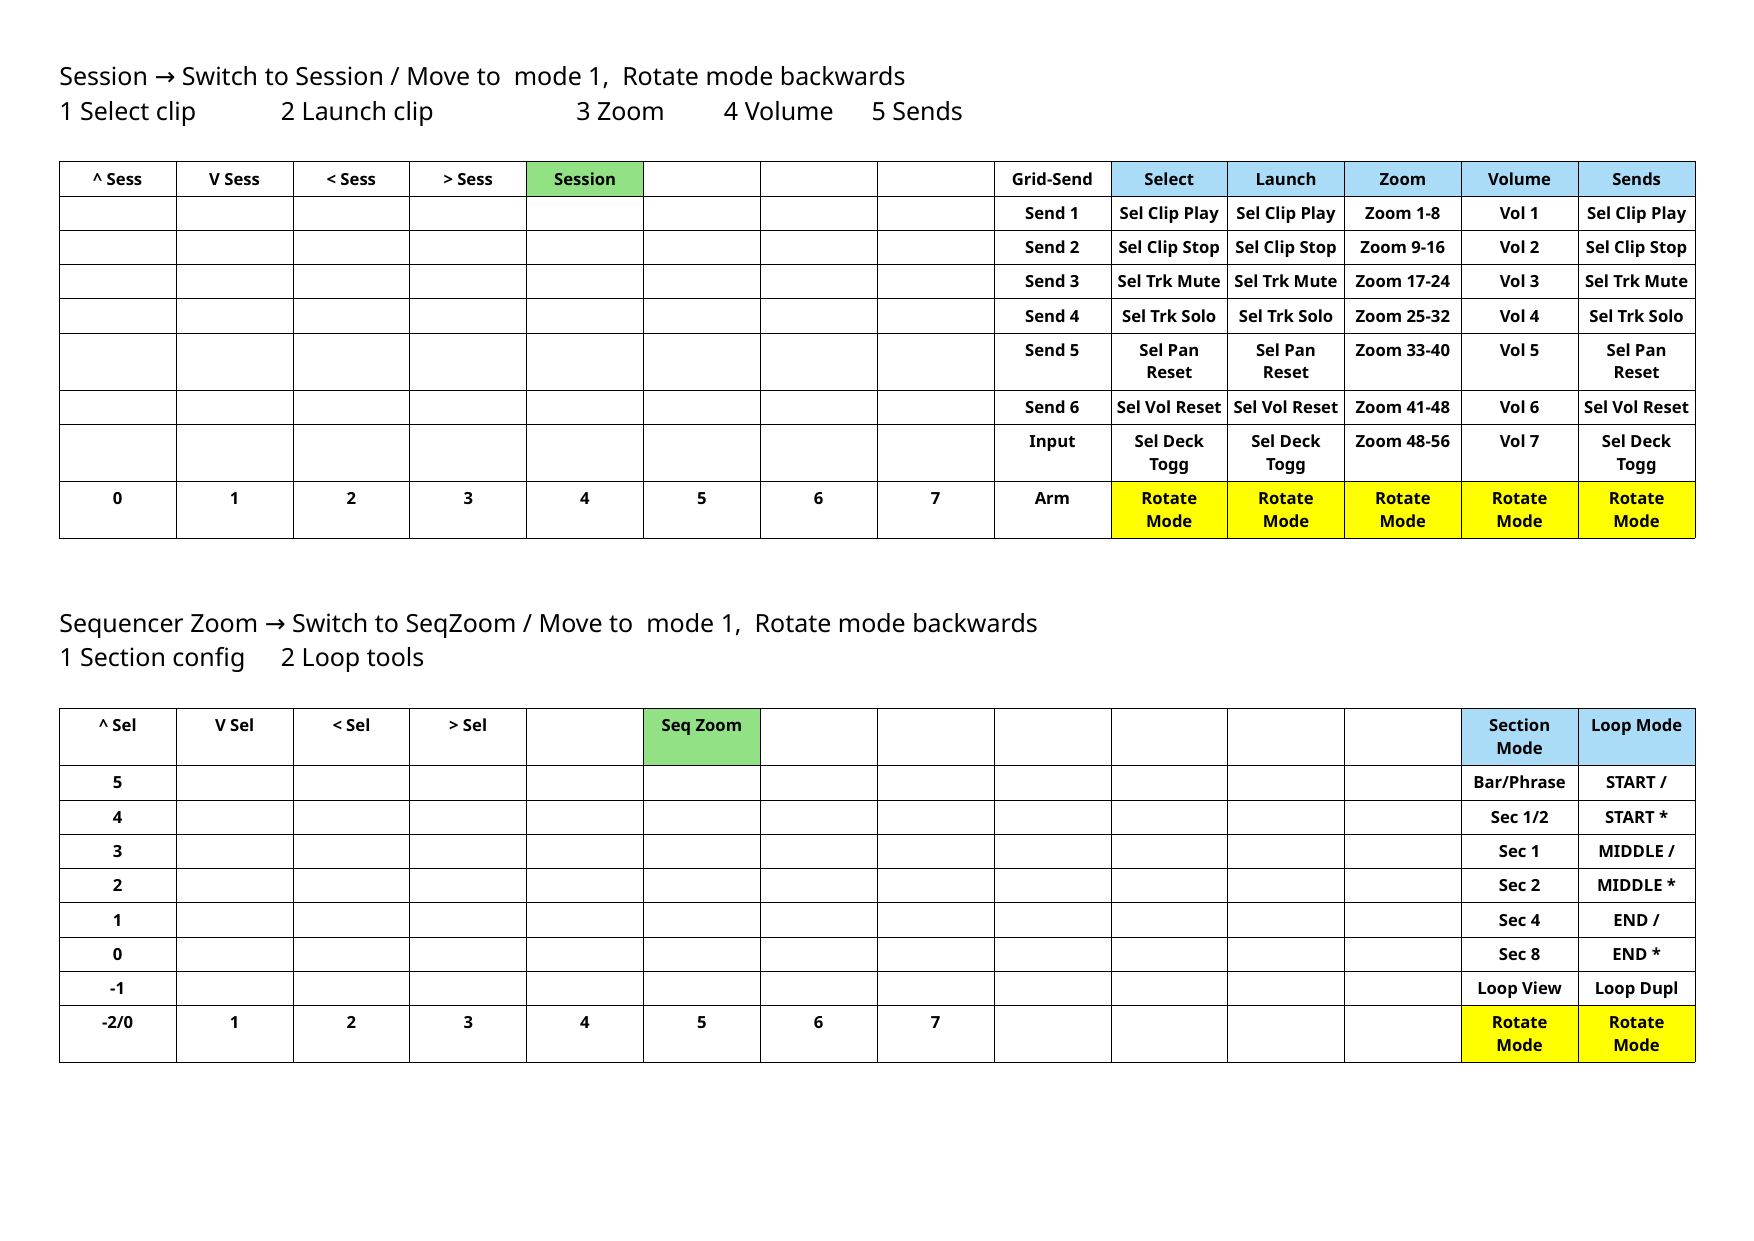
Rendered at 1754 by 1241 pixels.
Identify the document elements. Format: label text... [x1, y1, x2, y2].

table_cell [177, 197, 293, 230]
table_cell 1 [177, 482, 293, 538]
table_cell Sel Trk Mute [1579, 265, 1695, 298]
table_cell [761, 938, 877, 971]
table_cell [1345, 835, 1461, 868]
table_cell START / [1579, 766, 1695, 799]
table_cell 3 [410, 482, 526, 538]
table_header [761, 709, 877, 765]
table_cell Sec 2 [1462, 869, 1578, 902]
table_cell [177, 903, 293, 937]
table_cell [995, 1006, 1111, 1062]
table_cell START * [1579, 801, 1695, 834]
table_cell [177, 972, 293, 1005]
table_cell Zoom 25-32 [1345, 299, 1461, 333]
table_cell Sel Clip Stop [1228, 231, 1344, 264]
table_header [527, 709, 643, 765]
table_cell [878, 972, 994, 1005]
table_header Loop Mode [1579, 709, 1695, 765]
table_cell [761, 265, 877, 298]
table_cell [1112, 835, 1227, 868]
table_header ^ Sess [60, 162, 176, 196]
table_cell Rotate Mode [1579, 1006, 1695, 1062]
table_cell [761, 391, 877, 424]
table_cell [410, 903, 526, 937]
table_cell [527, 766, 643, 799]
text Sequencer Zoom → Switch to SeqZoom / Move to mode 1, Rotate mode backwards [59, 606, 1695, 640]
table_cell [177, 766, 293, 799]
table_cell [1112, 766, 1227, 799]
table_cell Send 6 [995, 391, 1111, 424]
table_cell [644, 869, 760, 902]
table_cell Sel Trk Solo [1228, 299, 1344, 333]
table_cell Sel Pan Reset [1112, 334, 1227, 389]
table_cell [60, 334, 176, 389]
table_cell Rotate Mode [1228, 482, 1344, 538]
table_cell [761, 231, 877, 264]
table_cell [177, 299, 293, 333]
table_cell [410, 425, 526, 481]
table_cell [644, 903, 760, 937]
table_cell [878, 835, 994, 868]
table_cell Sel Deck Togg [1228, 425, 1344, 481]
table_cell [878, 391, 994, 424]
table_cell 3 [60, 835, 176, 868]
table_cell Rotate Mode [1462, 1006, 1578, 1062]
table_cell [1228, 835, 1344, 868]
table_cell END / [1579, 903, 1695, 937]
table_cell Sel Clip Play [1579, 197, 1695, 230]
table_header Launch [1228, 162, 1344, 196]
table_cell [1228, 972, 1344, 1005]
table_cell [761, 299, 877, 333]
table_cell Sec 1 [1462, 835, 1578, 868]
table_cell Zoom 9-16 [1345, 231, 1461, 264]
table_cell [995, 835, 1111, 868]
table_cell [995, 972, 1111, 1005]
table_cell [527, 391, 643, 424]
table_header [761, 162, 877, 196]
table_cell [527, 197, 643, 230]
table_cell MIDDLE / [1579, 835, 1695, 868]
table_cell [1228, 766, 1344, 799]
table_header Volume [1462, 162, 1578, 196]
table_header [1112, 709, 1227, 765]
table_cell [1112, 869, 1227, 902]
table_header Sends [1579, 162, 1695, 196]
table_cell [878, 938, 994, 971]
table_cell Send 5 [995, 334, 1111, 389]
table_cell [177, 334, 293, 389]
table_cell [294, 766, 409, 799]
table_cell [410, 869, 526, 902]
table_cell [878, 299, 994, 333]
table_cell [1228, 869, 1344, 902]
table_cell [995, 903, 1111, 937]
table_cell Sel Vol Reset [1112, 391, 1227, 424]
table_cell Sel Pan Reset [1228, 334, 1344, 389]
table_header [644, 162, 760, 196]
table_cell [527, 425, 643, 481]
table_header Select [1112, 162, 1227, 196]
table_cell [761, 197, 877, 230]
table_cell Zoom 1-8 [1345, 197, 1461, 230]
table_cell 6 [761, 482, 877, 538]
table_cell [527, 265, 643, 298]
table_cell [995, 869, 1111, 902]
table_cell Sel Trk Solo [1579, 299, 1695, 333]
table_cell Zoom 33-40 [1345, 334, 1461, 389]
table_cell Sel Deck Togg [1579, 425, 1695, 481]
table_cell 7 [878, 482, 994, 538]
table_cell [761, 869, 877, 902]
table_cell [60, 299, 176, 333]
table_cell [177, 938, 293, 971]
table_cell [1345, 869, 1461, 902]
table_cell [410, 766, 526, 799]
table_cell [527, 938, 643, 971]
table_cell 2 [294, 482, 409, 538]
table_cell Input [995, 425, 1111, 481]
table_cell [60, 197, 176, 230]
table_cell END * [1579, 938, 1695, 971]
table_cell [527, 334, 643, 389]
table_cell 4 [527, 1006, 643, 1062]
table_cell [410, 801, 526, 834]
table_cell [527, 299, 643, 333]
table_cell 7 [878, 1006, 994, 1062]
table_cell Rotate Mode [1112, 482, 1227, 538]
table_cell [60, 391, 176, 424]
table_cell Rotate Mode [1579, 482, 1695, 538]
table_cell Sel Vol Reset [1579, 391, 1695, 424]
table_cell [294, 869, 409, 902]
table_cell [878, 869, 994, 902]
table_cell 4 [60, 801, 176, 834]
table_cell [644, 391, 760, 424]
table_cell 4 [527, 482, 643, 538]
table_cell 1 [177, 1006, 293, 1062]
table_cell Send 2 [995, 231, 1111, 264]
table_cell 3 [410, 1006, 526, 1062]
table_cell [1112, 938, 1227, 971]
table_cell [410, 299, 526, 333]
table_header [1345, 709, 1461, 765]
table_cell [644, 231, 760, 264]
table_cell [761, 972, 877, 1005]
table_cell [761, 425, 877, 481]
table_cell [878, 766, 994, 799]
table_cell [644, 197, 760, 230]
table_cell Vol 4 [1462, 299, 1578, 333]
table_cell Sel Deck Togg [1112, 425, 1227, 481]
table_cell [1228, 801, 1344, 834]
table_cell Zoom 48-56 [1345, 425, 1461, 481]
table_cell Zoom 17-24 [1345, 265, 1461, 298]
table_cell [527, 869, 643, 902]
table_cell Vol 1 [1462, 197, 1578, 230]
table_cell Rotate Mode [1345, 482, 1461, 538]
table_cell [60, 231, 176, 264]
table_cell [410, 972, 526, 1005]
table_cell [878, 425, 994, 481]
table_cell [410, 265, 526, 298]
table_cell [177, 231, 293, 264]
table_cell Rotate Mode [1462, 482, 1578, 538]
table_cell [410, 334, 526, 389]
table_cell [995, 938, 1111, 971]
table_cell Send 3 [995, 265, 1111, 298]
table_cell 5 [60, 766, 176, 799]
table_cell -2/0 [60, 1006, 176, 1062]
table_cell [294, 299, 409, 333]
table_cell [410, 197, 526, 230]
table_header Seq Zoom [644, 709, 760, 765]
text Session → Switch to Session / Move to mode 1, Rotate mode backwards [59, 59, 1695, 93]
table_cell [294, 972, 409, 1005]
table_header Section Mode [1462, 709, 1578, 765]
table_cell [761, 835, 877, 868]
table_cell -1 [60, 972, 176, 1005]
table_cell [527, 231, 643, 264]
table_cell Send 4 [995, 299, 1111, 333]
table_cell [1345, 972, 1461, 1005]
table_cell Send 1 [995, 197, 1111, 230]
table_cell 2 [60, 869, 176, 902]
table_cell Vol 6 [1462, 391, 1578, 424]
table_cell [60, 425, 176, 481]
table_cell 0 [60, 938, 176, 971]
table_header Zoom [1345, 162, 1461, 196]
table_cell [410, 938, 526, 971]
table_cell [1345, 801, 1461, 834]
table_cell 6 [761, 1006, 877, 1062]
table_cell 5 [644, 482, 760, 538]
table_cell [177, 801, 293, 834]
table_cell [878, 265, 994, 298]
table_cell [294, 391, 409, 424]
table_cell Arm [995, 482, 1111, 538]
table_header V Sel [177, 709, 293, 765]
table_cell [1112, 903, 1227, 937]
table_cell [1112, 1006, 1227, 1062]
table_cell Vol 7 [1462, 425, 1578, 481]
table_cell [644, 766, 760, 799]
table_cell [294, 197, 409, 230]
table_cell [644, 299, 760, 333]
table_cell [878, 231, 994, 264]
table_cell [878, 903, 994, 937]
table_cell [410, 835, 526, 868]
table_cell [1228, 903, 1344, 937]
table_cell [1228, 1006, 1344, 1062]
table_cell Sec 4 [1462, 903, 1578, 937]
table_header V Sess [177, 162, 293, 196]
table_cell [644, 334, 760, 389]
table_cell [644, 265, 760, 298]
table_cell [644, 938, 760, 971]
table_cell Vol 3 [1462, 265, 1578, 298]
table_cell [1345, 1006, 1461, 1062]
table_cell [995, 801, 1111, 834]
table_header > Sel [410, 709, 526, 765]
table_header [878, 162, 994, 196]
table_cell [527, 972, 643, 1005]
table_cell [410, 391, 526, 424]
table_cell 5 [644, 1006, 760, 1062]
table_cell [294, 265, 409, 298]
table_cell [1345, 766, 1461, 799]
table_cell [294, 903, 409, 937]
table_cell [761, 766, 877, 799]
table_cell Sel Vol Reset [1228, 391, 1344, 424]
table_cell Sel Clip Stop [1579, 231, 1695, 264]
table_cell [878, 197, 994, 230]
table_cell [878, 801, 994, 834]
table_cell Bar/Phrase [1462, 766, 1578, 799]
table_cell Sel Pan Reset [1579, 334, 1695, 389]
table_cell [995, 766, 1111, 799]
table_cell [1112, 972, 1227, 1005]
table_cell [294, 425, 409, 481]
table_cell [761, 903, 877, 937]
table_cell 0 [60, 482, 176, 538]
table_cell [527, 903, 643, 937]
table_cell [1345, 903, 1461, 937]
table_cell Sec 8 [1462, 938, 1578, 971]
table_cell [1228, 938, 1344, 971]
table_cell [644, 972, 760, 1005]
table_header [995, 709, 1111, 765]
table_cell [294, 231, 409, 264]
table_header [1228, 709, 1344, 765]
table_cell [294, 801, 409, 834]
table_cell [878, 334, 994, 389]
table_cell Sel Trk Mute [1112, 265, 1227, 298]
table_cell [177, 425, 293, 481]
table_cell 1 [60, 903, 176, 937]
table_header Session [527, 162, 643, 196]
table_cell [177, 869, 293, 902]
table_cell [527, 835, 643, 868]
table_cell Sel Trk Solo [1112, 299, 1227, 333]
table_cell Loop Dupl [1579, 972, 1695, 1005]
table_cell Zoom 41-48 [1345, 391, 1461, 424]
table_cell [294, 938, 409, 971]
table_cell Sel Clip Play [1228, 197, 1344, 230]
table_cell [177, 265, 293, 298]
table_cell Vol 2 [1462, 231, 1578, 264]
table_cell [177, 391, 293, 424]
table_cell [1112, 801, 1227, 834]
table_cell MIDDLE * [1579, 869, 1695, 902]
table_cell Vol 5 [1462, 334, 1578, 389]
table_cell [294, 835, 409, 868]
table_cell [644, 801, 760, 834]
table_cell [644, 425, 760, 481]
table_cell Sel Trk Mute [1228, 265, 1344, 298]
text 1 Select clip 2 Launch clip 3 Zoom 4 Volume 5 Sends [59, 93, 1695, 127]
table_cell Sel Clip Play [1112, 197, 1227, 230]
table_cell [761, 801, 877, 834]
table_cell [410, 231, 526, 264]
table_header < Sel [294, 709, 409, 765]
table_cell [60, 265, 176, 298]
table_cell [761, 334, 877, 389]
table_cell [527, 801, 643, 834]
table_cell [294, 334, 409, 389]
table_header ^ Sel [60, 709, 176, 765]
table_header < Sess [294, 162, 409, 196]
table_header Grid-Send [995, 162, 1111, 196]
table_cell [644, 835, 760, 868]
table_cell Loop View [1462, 972, 1578, 1005]
table_cell Sec 1/2 [1462, 801, 1578, 834]
table_header [878, 709, 994, 765]
table_cell 2 [294, 1006, 409, 1062]
table_header > Sess [410, 162, 526, 196]
table_cell [177, 835, 293, 868]
table_cell Sel Clip Stop [1112, 231, 1227, 264]
table_cell [1345, 938, 1461, 971]
text 1 Section config 2 Loop tools [59, 640, 1695, 674]
